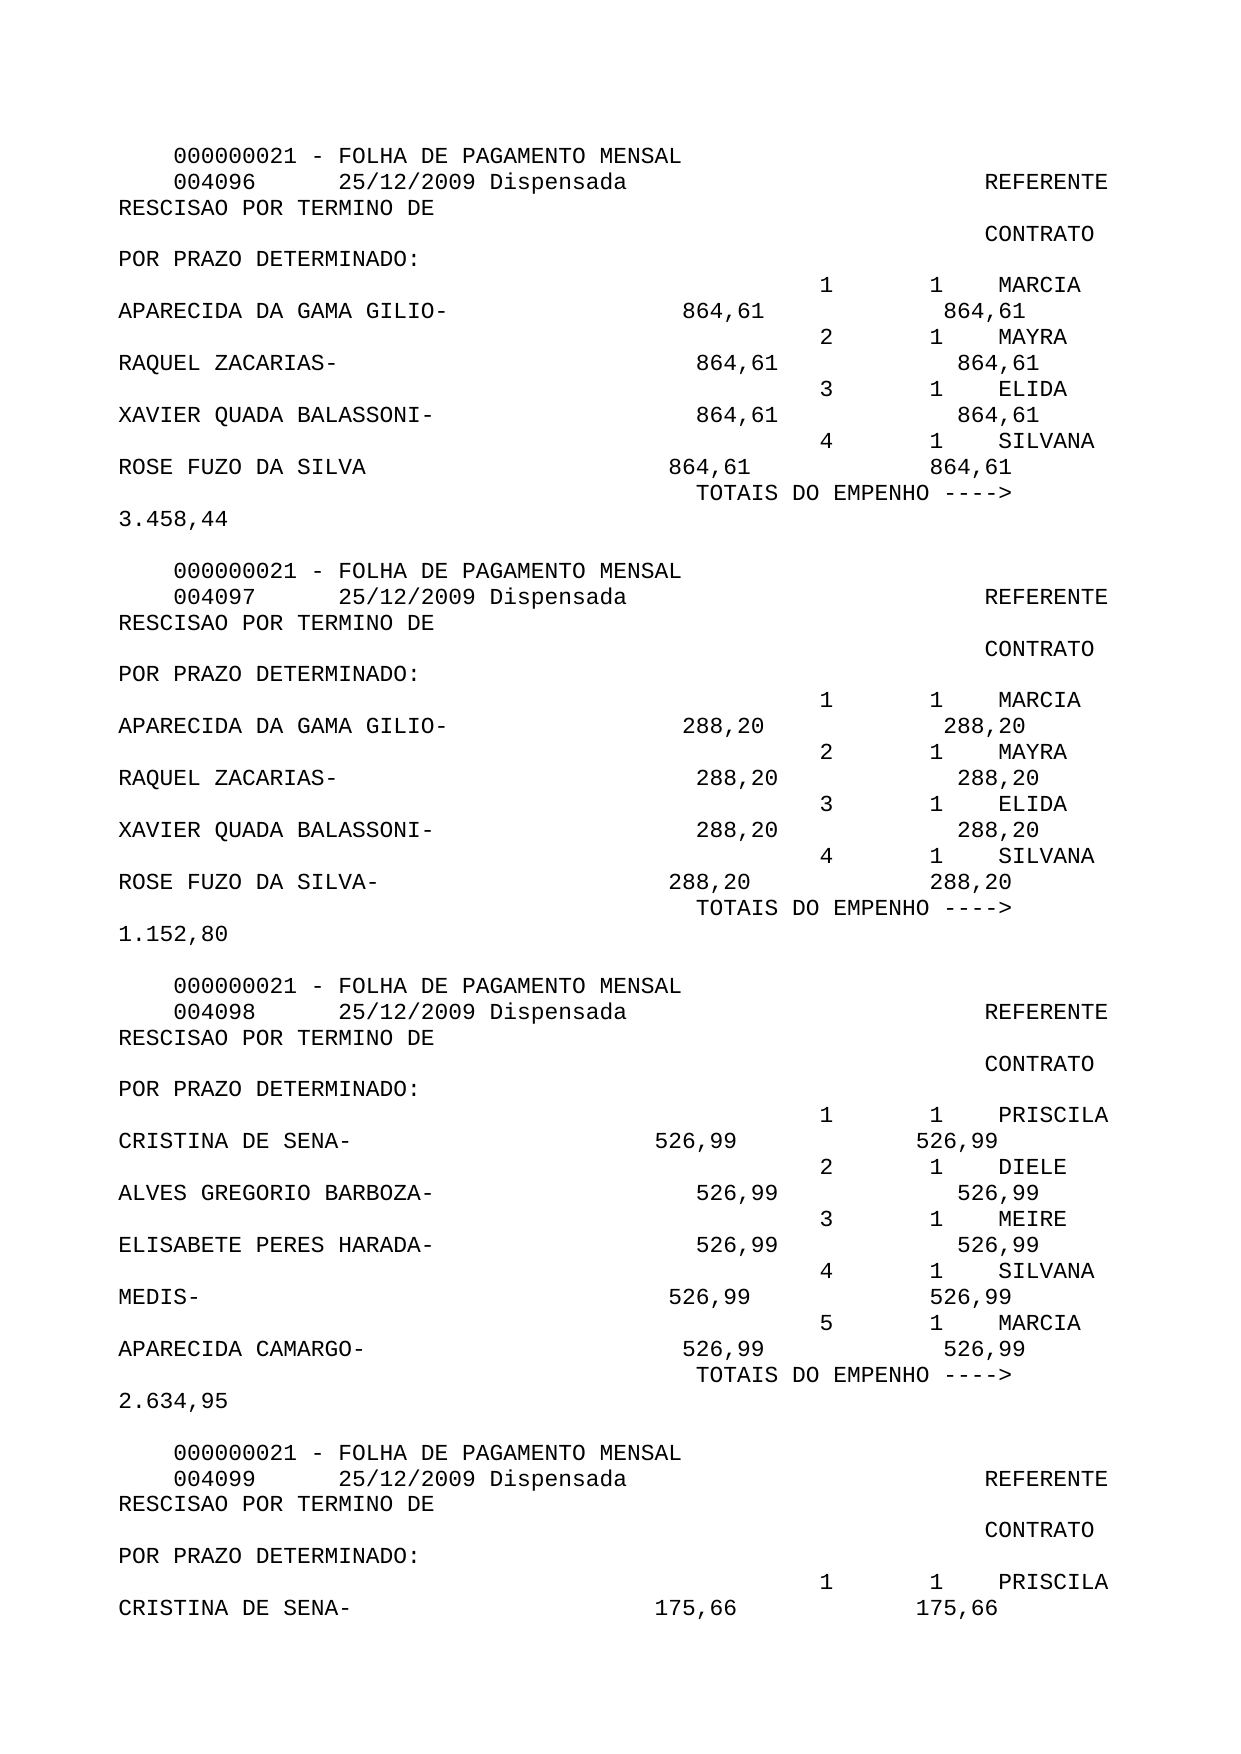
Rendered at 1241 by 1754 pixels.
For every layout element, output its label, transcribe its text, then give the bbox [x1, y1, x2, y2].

text 004096 25/12/2009 Dispensada REFERENTE RESCISAO POR TERMINO DE [118, 170, 1122, 222]
text 1 1 MARCIA APARECIDA DA GAMA GILIO- 288,20 288,20 [118, 689, 1122, 741]
text TOTAIS DO EMPENHO ----> 3.458,44 [118, 481, 1122, 533]
text 2 1 MAYRA RAQUEL ZACARIAS- 288,20 288,20 [118, 741, 1122, 792]
text 4 1 SILVANA ROSE FUZO DA SILVA 864,61 864,61 [118, 429, 1122, 481]
text TOTAIS DO EMPENHO ----> 2.634,95 [118, 1363, 1122, 1415]
text CONTRATO POR PRAZO DETERMINADO: [118, 222, 1122, 274]
text 1 1 PRISCILA CRISTINA DE SENA- 175,66 175,66 [118, 1571, 1122, 1622]
text 1 1 MARCIA APARECIDA DA GAMA GILIO- 864,61 864,61 [118, 274, 1122, 326]
text 5 1 MARCIA APARECIDA CAMARGO- 526,99 526,99 [118, 1311, 1122, 1363]
text 3 1 ELIDA XAVIER QUADA BALASSONI- 288,20 288,20 [118, 792, 1122, 844]
text CONTRATO POR PRAZO DETERMINADO: [118, 1052, 1122, 1104]
text 2 1 DIELE ALVES GREGORIO BARBOZA- 526,99 526,99 [118, 1156, 1122, 1207]
text 2 1 MAYRA RAQUEL ZACARIAS- 864,61 864,61 [118, 326, 1122, 377]
text 000000021 - FOLHA DE PAGAMENTO MENSAL [118, 1441, 1122, 1467]
text 000000021 - FOLHA DE PAGAMENTO MENSAL [118, 144, 1122, 170]
text 3 1 ELIDA XAVIER QUADA BALASSONI- 864,61 864,61 [118, 377, 1122, 429]
text 004098 25/12/2009 Dispensada REFERENTE RESCISAO POR TERMINO DE [118, 1000, 1122, 1052]
text 004097 25/12/2009 Dispensada REFERENTE RESCISAO POR TERMINO DE [118, 585, 1122, 637]
text 1 1 PRISCILA CRISTINA DE SENA- 526,99 526,99 [118, 1104, 1122, 1156]
text 000000021 - FOLHA DE PAGAMENTO MENSAL [118, 559, 1122, 585]
text 3 1 MEIRE ELISABETE PERES HARADA- 526,99 526,99 [118, 1207, 1122, 1259]
text CONTRATO POR PRAZO DETERMINADO: [118, 1519, 1122, 1571]
text 004099 25/12/2009 Dispensada REFERENTE RESCISAO POR TERMINO DE [118, 1467, 1122, 1519]
text 4 1 SILVANA MEDIS- 526,99 526,99 [118, 1259, 1122, 1311]
text 000000021 - FOLHA DE PAGAMENTO MENSAL [118, 974, 1122, 1000]
text 4 1 SILVANA ROSE FUZO DA SILVA- 288,20 288,20 [118, 844, 1122, 896]
text CONTRATO POR PRAZO DETERMINADO: [118, 637, 1122, 689]
text TOTAIS DO EMPENHO ----> 1.152,80 [118, 896, 1122, 948]
